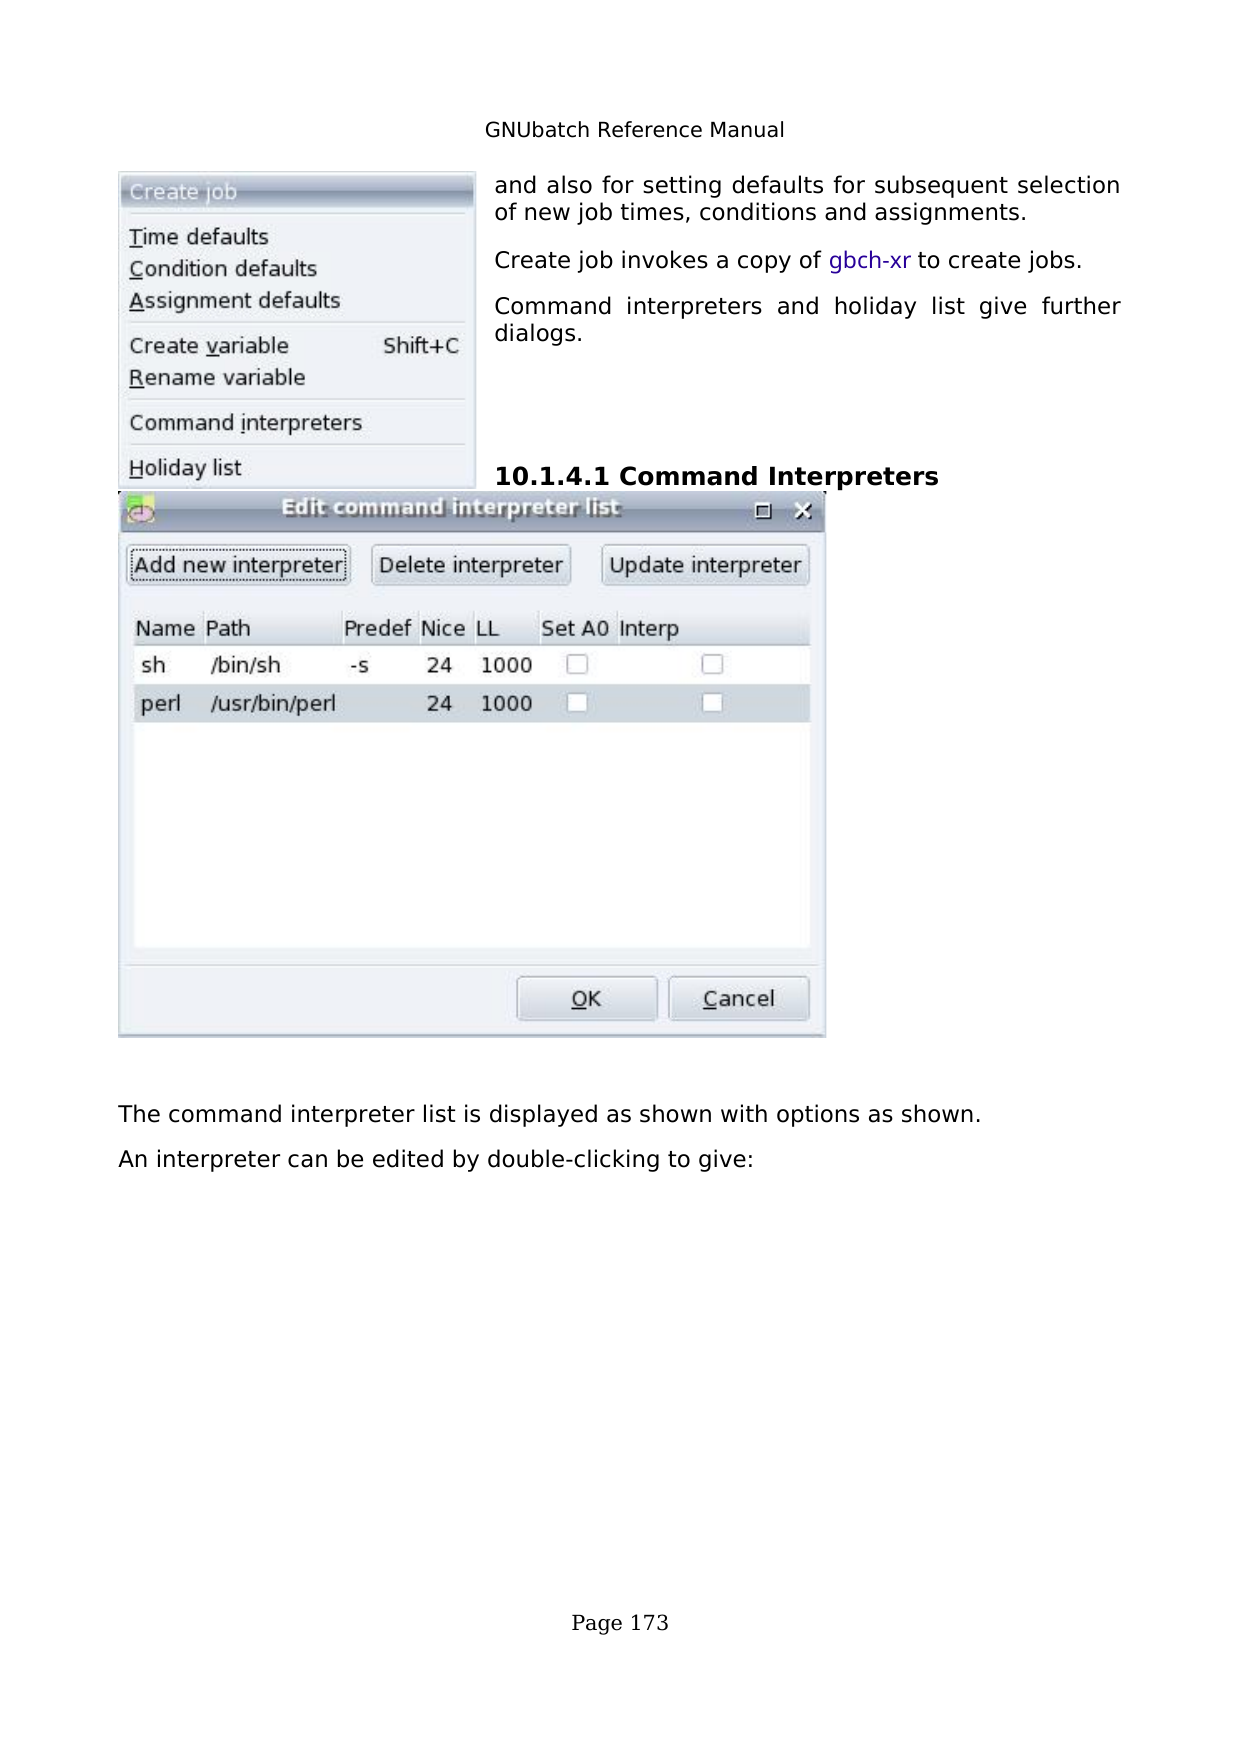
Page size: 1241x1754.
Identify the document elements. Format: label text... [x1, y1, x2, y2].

text An interpreter can be edited by double-clicking to give: [118, 1146, 1122, 1173]
picture [118, 171, 477, 489]
subtitle Command Interpreters [118, 462, 1122, 491]
picture [118, 491, 827, 1038]
text The command interpreter list is displayed as shown with options as shown. [118, 1101, 1122, 1128]
text Command interpreters and holiday list give further dialogs. [477, 293, 1122, 347]
text and also for setting defaults for subsequent selection of new job times, conditions and assignments. [477, 172, 1122, 225]
text Create job invokes a copy of gbch-xr to create jobs. [477, 244, 1122, 275]
